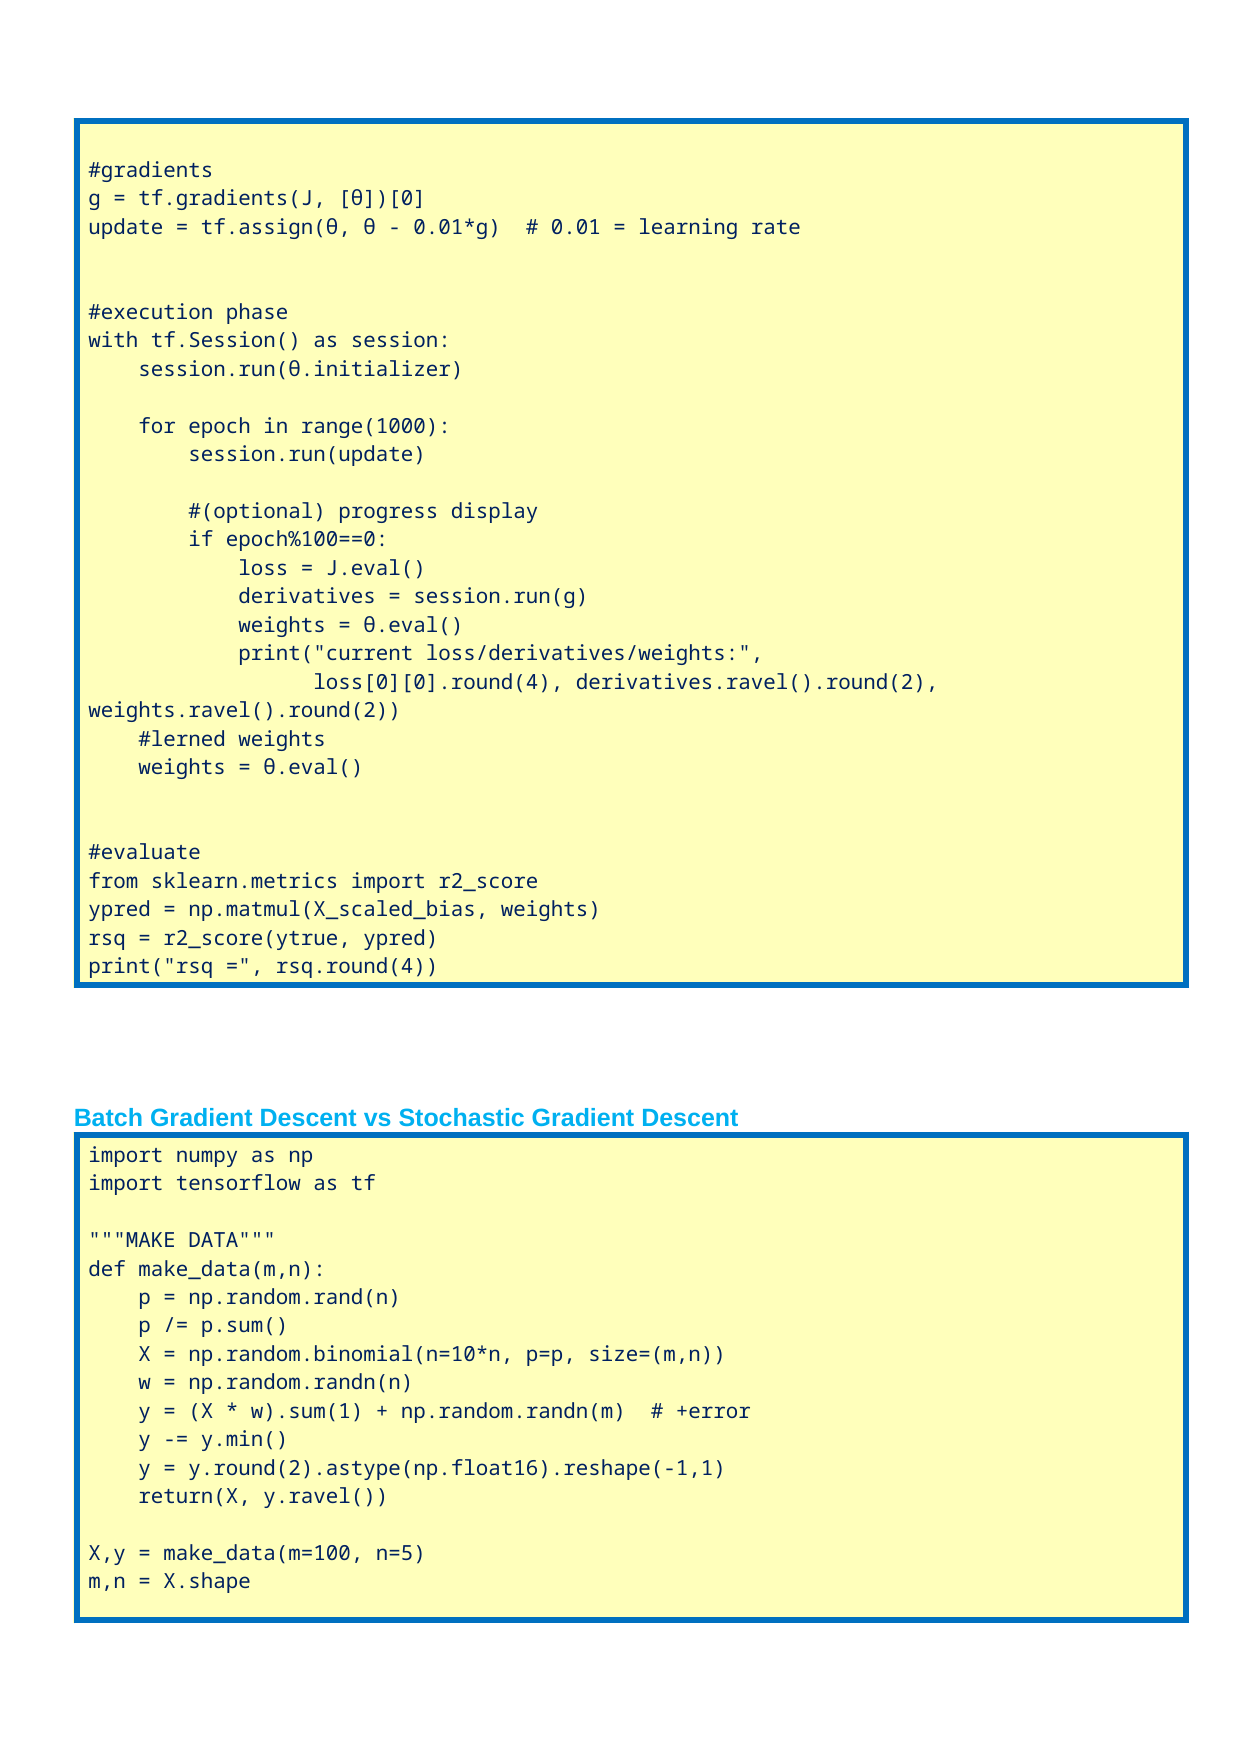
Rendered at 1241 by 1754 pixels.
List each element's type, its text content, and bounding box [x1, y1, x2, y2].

text y = (X * w).sum(1) + np.random.randn(m) # +error [80, 1388, 1183, 1416]
text derivatives = session.run(g) [80, 573, 1183, 602]
text from sklearn.metrics import r2_score [80, 857, 1183, 886]
text """MAKE DATA""" [80, 1217, 1183, 1245]
text m,n = X.shape [80, 1558, 1183, 1587]
text X = np.random.binomial(n=10*n, p=p, size=(m,n)) [80, 1331, 1183, 1359]
text def make_data(m,n): [80, 1245, 1183, 1274]
text y -= y.min() [80, 1416, 1183, 1444]
text y = y.round(2).astype(np.float16).reshape(-1,1) [80, 1444, 1183, 1473]
text return(X, y.ravel()) [80, 1473, 1183, 1501]
text weights = θ.eval() [80, 744, 1183, 772]
text update = tf.assign(θ, θ - 0.01*g) # 0.01 = learning rate [80, 203, 1183, 232]
text #execution phase [80, 289, 1183, 317]
text p /= p.sum() [80, 1302, 1183, 1331]
text rsq = r2_score(ytrue, ypred) [80, 914, 1183, 943]
text weights = θ.eval() [80, 602, 1183, 630]
text #lerned weights [80, 715, 1183, 744]
text loss = J.eval() [80, 545, 1183, 573]
text p = np.random.rand(n) [80, 1274, 1183, 1302]
text session.run(θ.initializer) [80, 346, 1183, 374]
text loss[0][0].round(4), derivatives.ravel().round(2), weights.ravel().round(2)) [80, 658, 1183, 715]
text import numpy as np [80, 1138, 1183, 1160]
text if epoch%100==0: [80, 516, 1183, 545]
text #evaluate [80, 829, 1183, 857]
text for epoch in range(1000): [80, 402, 1183, 431]
text print("current loss/derivatives/weights:", [80, 630, 1183, 658]
text print("rsq =", rsq.round(4)) [80, 943, 1183, 982]
text ypred = np.matmul(X_scaled_bias, weights) [80, 886, 1183, 914]
text #gradients [80, 147, 1183, 175]
text import tensorflow as tf [80, 1160, 1183, 1188]
text g = tf.gradients(J, [θ])[0] [80, 175, 1183, 203]
text #(optional) progress display [80, 488, 1183, 516]
text with tf.Session() as session: [80, 317, 1183, 346]
text X,y = make_data(m=100, n=5) [80, 1530, 1183, 1558]
title Batch Gradient Descent vs Stochastic Gradient Descent [73, 1103, 1189, 1132]
text w = np.random.randn(n) [80, 1359, 1183, 1388]
text session.run(update) [80, 431, 1183, 459]
